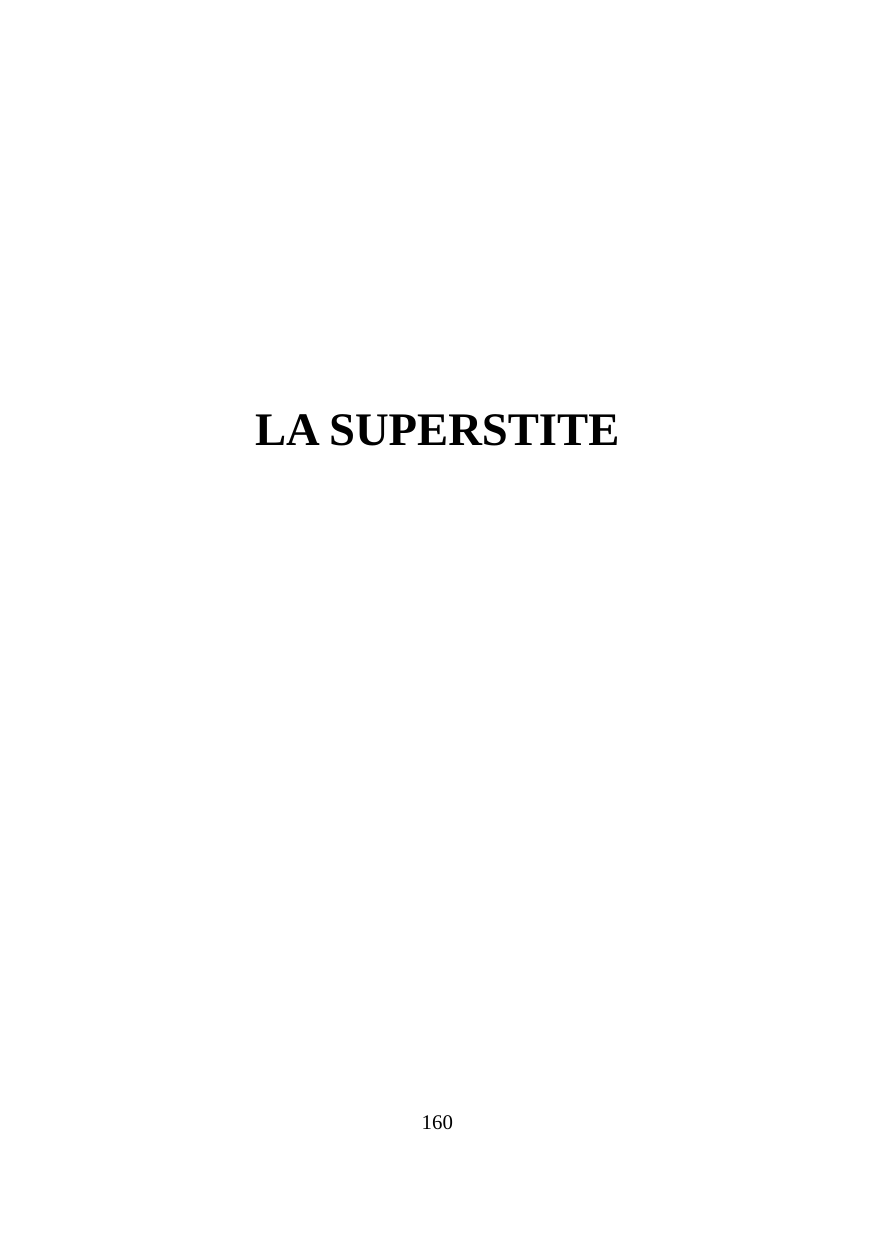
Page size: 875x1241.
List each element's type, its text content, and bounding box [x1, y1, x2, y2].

subtitle LA SUPERSTITE [106, 402, 768, 455]
